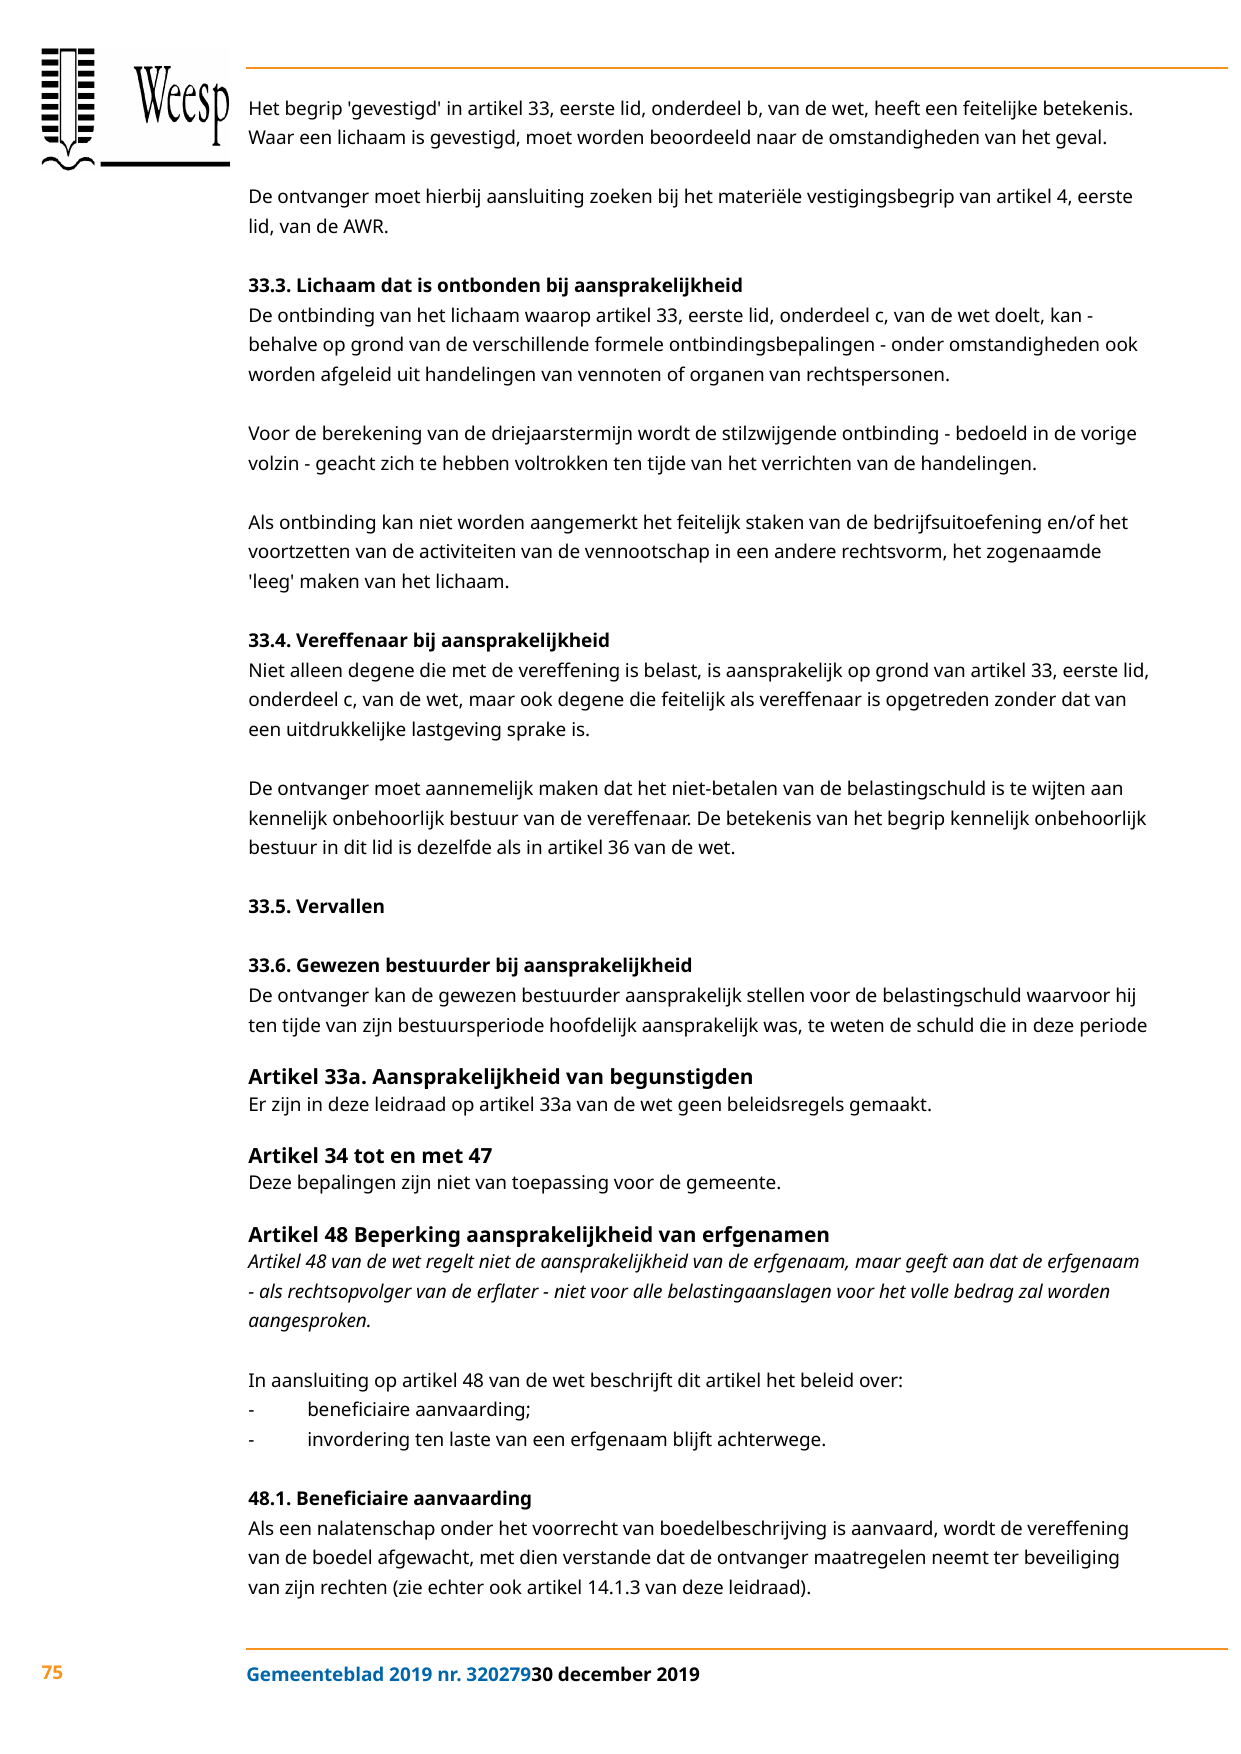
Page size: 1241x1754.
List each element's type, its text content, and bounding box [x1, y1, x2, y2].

list beneficiaire aanvaarding; [248, 1396, 1152, 1422]
text Er zijn in deze leidraad op artikel 33a van de wet geen beleidsregels gemaakt. [248, 1091, 1152, 1116]
text Als een nalatenschap onder het voorrecht van boedelbeschrijving is aanvaard, wordt de vereffening van de boedel afgewacht, met dien verstande dat de ontvanger maatregelen neemt ter beveiliging van zijn rechten (zie echter ook artikel 14.1.3 van deze leidraad). [248, 1515, 1152, 1599]
text Niet alleen degene die met de vereffening is belast, is aansprakelijk op grond van artikel 33, eerste lid, onderdeel c, van de wet, maar ook degene die feitelijk als vereffenaar is opgetreden zonder dat van een uitdrukkelijke lastgeving sprake is. [248, 657, 1152, 742]
text Artikel 48 van de wet regelt niet de aansprakelijkheid van de erfgenaam, maar geeft aan dat de erfgenaam - als rechtsopvolger van de erflater - niet voor alle belastingaanslagen voor het volle bedrag zal worden aangesproken. [248, 1248, 1152, 1333]
text De ontvanger kan de gewezen bestuurder aansprakelijk stellen voor de belastingschuld waarvoor hij ten tijde van zijn bestuursperiode hoofdelijk aansprakelijk was, te weten de schuld die in deze periode [248, 982, 1152, 1038]
text 48.1. Beneficiaire aanvaarding [248, 1485, 1152, 1511]
text 33.3. Lichaam dat is ontbonden bij aansprakelijkheid [248, 272, 1152, 298]
text 33.5. Vervallen [248, 893, 1152, 919]
text Artikel 48 Beperking aansprakelijkheid van erfgenamen [248, 1220, 1152, 1248]
text Het begrip 'gevestigd' in artikel 33, eerste lid, onderdeel b, van de wet, heeft een feitelijke betekenis. Waar een lichaam is gevestigd, moet worden beoordeeld naar de omstandigheden van het geval. [248, 95, 1152, 150]
text In aansluiting op artikel 48 van de wet beschrijft dit artikel het beleid over: [248, 1367, 1152, 1392]
text Voor de berekening van de driejaarstermijn wordt de stilzwijgende ontbinding - bedoeld in de vorige volzin - geacht zich te hebben voltrokken ten tijde van het verrichten van de handelingen. [248, 420, 1152, 476]
text Artikel 34 tot en met 47 [248, 1141, 1152, 1169]
text Deze bepalingen zijn niet van toepassing voor de gemeente. [248, 1169, 1152, 1195]
text Als ontbinding kan niet worden aangemerkt het feitelijk staken van de bedrijfsuitoefening en/of het voortzetten van de activiteiten van de vennootschap in een andere rechtsvorm, het zogenaamde 'leeg' maken van het lichaam. [248, 509, 1152, 594]
text De ontvanger moet hierbij aansluiting zoeken bij het materiële vestigingsbegrip van artikel 4, eerste lid, van de AWR. [248, 183, 1152, 239]
list invordering ten laste van een erfgenaam blijft achterwege. [248, 1426, 1152, 1452]
text De ontbinding van het lichaam waarop artikel 33, eerste lid, onderdeel c, van de wet doelt, kan - behalve op grond van de verschillende formele ontbindingsbepalingen - onder omstandigheden ook worden afgeleid uit handelingen van vennoten of organen van rechtspersonen. [248, 302, 1152, 387]
text Artikel 33a. Aansprakelijkheid van begunstigden [248, 1062, 1152, 1091]
text De ontvanger moet aannemelijk maken dat het niet-betalen van de belastingschuld is te wijten aan kennelijk onbehoorlijk bestuur van de vereffenaar. De betekenis van het begrip kennelijk onbehoorlijk bestuur in dit lid is dezelfde als in artikel 36 van de wet. [248, 775, 1152, 860]
text 33.4. Vereffenaar bij aansprakelijkheid [248, 627, 1152, 653]
text 33.6. Gewezen bestuurder bij aansprakelijkheid [248, 953, 1152, 978]
picture [41, 47, 231, 172]
